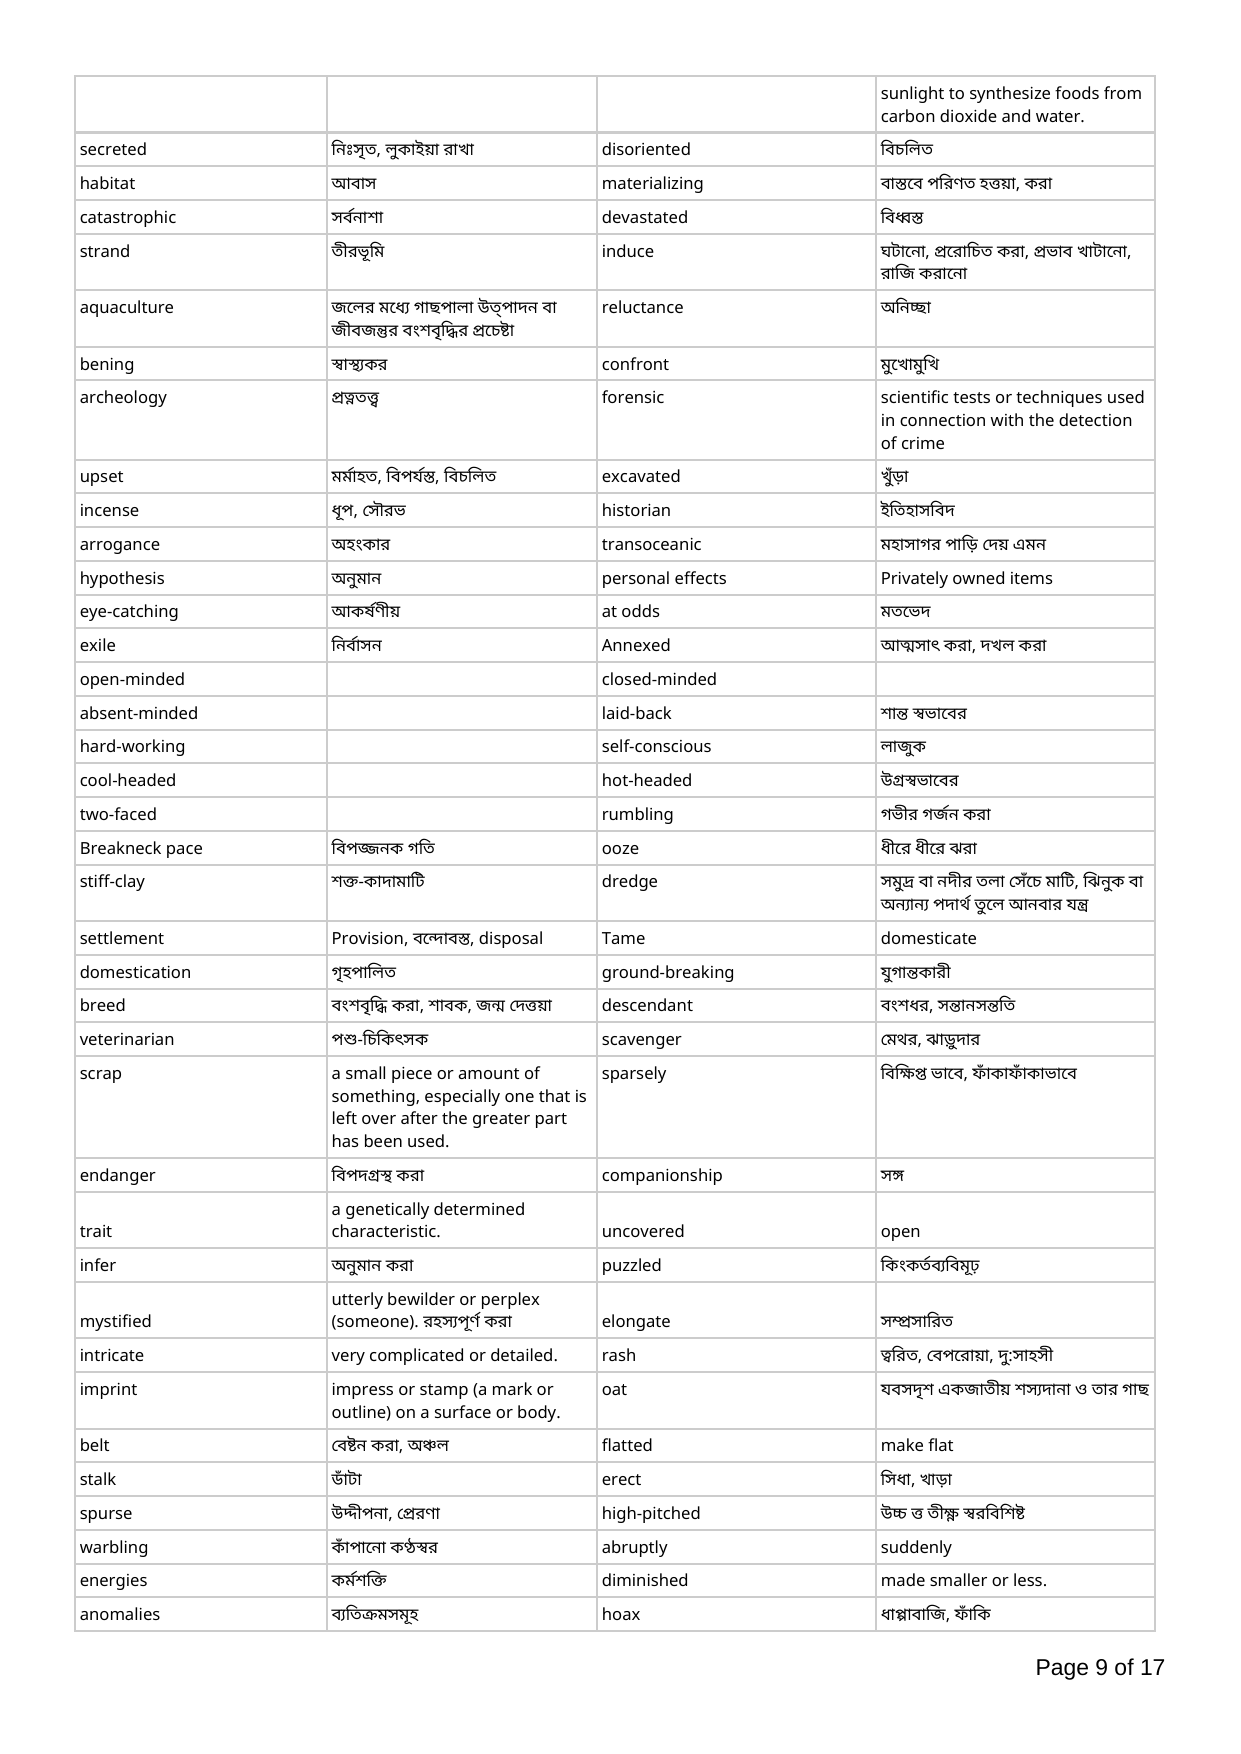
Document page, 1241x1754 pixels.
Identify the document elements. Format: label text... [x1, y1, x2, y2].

table_cell [76, 77, 326, 131]
table_cell upset [76, 461, 326, 492]
table_cell sparsely [598, 1057, 875, 1157]
table_cell breed [76, 990, 326, 1021]
table_cell a small piece or amount of something, especially one that is left over after the greater part has been used. [328, 1057, 596, 1157]
table_cell uncovered [598, 1193, 875, 1247]
table_cell ইতিহাসবিদ [877, 494, 1154, 526]
table_cell rash [598, 1339, 875, 1371]
table_cell bening [76, 348, 326, 379]
table_cell exile [76, 629, 326, 661]
table_cell rumbling [598, 798, 875, 830]
table_cell eye-catching [76, 596, 326, 627]
table_cell বংশবৃদ্ধি করা, শাবক, জন্ম দেত্তয়া [328, 990, 596, 1021]
table_cell [598, 77, 875, 131]
table_cell high-pitched [598, 1497, 875, 1529]
table_cell ধীরে ধীরে ঝরা [877, 832, 1154, 863]
table_cell ঘটানো, প্ররোচিত করা, প্রভাব খাটানো, রাজি করানো [877, 235, 1154, 289]
table_cell প্রত্নতত্ত্ব [328, 381, 596, 458]
table_cell উচ্চ ত্ত তীক্ষ্ণ স্বরবিশিষ্ট [877, 1497, 1154, 1529]
table_cell catastrophic [76, 201, 326, 233]
table_cell abruptly [598, 1531, 875, 1562]
table_cell Tame [598, 922, 875, 954]
table_cell stalk [76, 1463, 326, 1495]
table_cell strand [76, 235, 326, 289]
table_cell dredge [598, 866, 875, 920]
table_cell hoax [598, 1598, 875, 1630]
table_cell বিক্ষিপ্ত ভাবে, ফাঁকাফাঁকাভাবে [877, 1057, 1154, 1157]
table_cell Privately owned items [877, 562, 1154, 593]
table_cell আবাস [328, 167, 596, 199]
table_cell ত্বরিত, বেপরোয়া, দু:সাহসী [877, 1339, 1154, 1371]
table_cell a genetically determined characteristic. [328, 1193, 596, 1247]
table_cell make flat [877, 1430, 1154, 1461]
table_cell [328, 663, 596, 695]
table_cell laid-back [598, 697, 875, 728]
table_cell hypothesis [76, 562, 326, 593]
table_cell লাজুক [877, 731, 1154, 762]
table_cell two-faced [76, 798, 326, 830]
table_cell জলের মধ্যে গাছপালা উত্পাদন বা জীবজন্তুর বংশবৃদ্ধির প্রচেষ্টা [328, 291, 596, 346]
table_cell উদ্দীপনা, প্রেরণা [328, 1497, 596, 1529]
table_cell কর্মশক্তি [328, 1565, 596, 1596]
table_cell অহংকার [328, 528, 596, 560]
table_cell impress or stamp (a mark or outline) on a surface or body. [328, 1373, 596, 1427]
table_cell made smaller or less. [877, 1565, 1154, 1596]
table_cell তীরভূমি [328, 235, 596, 289]
table_cell devastated [598, 201, 875, 233]
table_cell কাঁপানো কণ্ঠস্বর [328, 1531, 596, 1562]
table_cell গভীর গর্জন করা [877, 798, 1154, 830]
table_cell খুঁড়া [877, 461, 1154, 492]
table_cell বিপজ্জনক গতি [328, 832, 596, 863]
table_cell আকর্ষণীয় [328, 596, 596, 627]
table_cell বেষ্টন করা, অঞ্চল [328, 1430, 596, 1461]
table_cell বাস্তবে পরিণত হত্তয়া, করা [877, 167, 1154, 199]
table_cell স্বাস্থ্যকর [328, 348, 596, 379]
table_cell utterly bewilder or perplex (someone). রহস্যপূর্ণ করা [328, 1283, 596, 1337]
table_cell [328, 77, 596, 131]
table_cell সিধা, খাড়া [877, 1463, 1154, 1495]
table_cell ব্যতিক্রমসমূহ [328, 1598, 596, 1630]
table_cell materializing [598, 167, 875, 199]
table_cell incense [76, 494, 326, 526]
table_cell অনুমান [328, 562, 596, 593]
table_cell endanger [76, 1159, 326, 1191]
table_cell excavated [598, 461, 875, 492]
table_cell শান্ত স্বভাবের [877, 697, 1154, 728]
table_cell Annexed [598, 629, 875, 661]
table_cell ডাঁটা [328, 1463, 596, 1495]
table_cell domesticate [877, 922, 1154, 954]
table_cell যুগান্তকারী [877, 956, 1154, 987]
table_cell মর্মাহত, বিপর্যস্ত, বিচলিত [328, 461, 596, 492]
table_cell confront [598, 348, 875, 379]
table_cell secreted [76, 134, 326, 165]
table_cell নির্বাসন [328, 629, 596, 661]
table_cell শক্ত-কাদামাটি [328, 866, 596, 920]
table_cell archeology [76, 381, 326, 458]
table_cell personal effects [598, 562, 875, 593]
table_cell hard-working [76, 731, 326, 762]
table_cell cool-headed [76, 764, 326, 796]
table_cell সঙ্গ [877, 1159, 1154, 1191]
table_cell absent-minded [76, 697, 326, 728]
table_cell veterinarian [76, 1023, 326, 1055]
table_cell পশু-চিকিৎসক [328, 1023, 596, 1055]
table_cell at odds [598, 596, 875, 627]
table_cell domestication [76, 956, 326, 987]
table_cell open [877, 1193, 1154, 1247]
table_cell disoriented [598, 134, 875, 165]
table_cell সম্প্রসারিত [877, 1283, 1154, 1337]
table_cell বিধ্বস্ত [877, 201, 1154, 233]
table_cell আত্মসাৎ করা, দখল করা [877, 629, 1154, 661]
table_cell open-minded [76, 663, 326, 695]
table_cell অনিচ্ছা [877, 291, 1154, 346]
table_cell erect [598, 1463, 875, 1495]
table_cell উগ্রস্বভাবের [877, 764, 1154, 796]
table_cell elongate [598, 1283, 875, 1337]
table_cell habitat [76, 167, 326, 199]
table_cell গৃহপালিত [328, 956, 596, 987]
table_cell self-conscious [598, 731, 875, 762]
table_cell trait [76, 1193, 326, 1247]
table_cell মহাসাগর পাড়ি দেয় এমন [877, 528, 1154, 560]
table_cell imprint [76, 1373, 326, 1427]
table_cell scavenger [598, 1023, 875, 1055]
table_cell historian [598, 494, 875, 526]
table_cell sunlight to synthesize foods from carbon dioxide and water. [877, 77, 1154, 131]
table_cell energies [76, 1565, 326, 1596]
table_cell reluctance [598, 291, 875, 346]
table_cell closed-minded [598, 663, 875, 695]
table_cell Breakneck pace [76, 832, 326, 863]
table_cell মেথর, ঝাড়ুদার [877, 1023, 1154, 1055]
table_cell [328, 731, 596, 762]
table_cell anomalies [76, 1598, 326, 1630]
table_cell spurse [76, 1497, 326, 1529]
table_cell [328, 798, 596, 830]
table_cell settlement [76, 922, 326, 954]
table_cell very complicated or detailed. [328, 1339, 596, 1371]
table_cell scientific tests or techniques used in connection with the detection of crime [877, 381, 1154, 458]
table_cell ground-breaking [598, 956, 875, 987]
table_cell warbling [76, 1531, 326, 1562]
table_cell [328, 697, 596, 728]
table_cell ধাপ্পাবাজি, ফাঁকি [877, 1598, 1154, 1630]
table_cell সর্বনাশা [328, 201, 596, 233]
table_cell Provision, বন্দোবস্ত, disposal [328, 922, 596, 954]
table_cell transoceanic [598, 528, 875, 560]
table_cell [328, 764, 596, 796]
table_cell arrogance [76, 528, 326, 560]
table_cell বিপদগ্রস্থ করা [328, 1159, 596, 1191]
table_cell মুখোমুখি [877, 348, 1154, 379]
table_cell stiff-clay [76, 866, 326, 920]
table_cell descendant [598, 990, 875, 1021]
table_cell belt [76, 1430, 326, 1461]
table_cell mystified [76, 1283, 326, 1337]
table_cell diminished [598, 1565, 875, 1596]
table_cell flatted [598, 1430, 875, 1461]
table_cell বংশধর, সন্তানসন্ততি [877, 990, 1154, 1021]
table_cell ooze [598, 832, 875, 863]
table_cell নিঃসৃত, লুকাইয়া রাখা [328, 134, 596, 165]
table_cell অনুমান করা [328, 1249, 596, 1281]
table_cell ধূপ, সৌরভ [328, 494, 596, 526]
table_cell scrap [76, 1057, 326, 1157]
table_cell suddenly [877, 1531, 1154, 1562]
table_cell সমুদ্র বা নদীর তলা সেঁচে মাটি, ঝিনুক বা অন্যান্য পদার্থ তুলে আনবার যন্ত্র [877, 866, 1154, 920]
table_cell companionship [598, 1159, 875, 1191]
table_cell কিংকর্তব্যবিমূঢ় [877, 1249, 1154, 1281]
table_cell puzzled [598, 1249, 875, 1281]
table_cell মতভেদ [877, 596, 1154, 627]
table_cell forensic [598, 381, 875, 458]
table_cell [877, 663, 1154, 695]
table_cell induce [598, 235, 875, 289]
table_cell hot-headed [598, 764, 875, 796]
table_cell intricate [76, 1339, 326, 1371]
table_cell oat [598, 1373, 875, 1427]
table_cell যবসদৃশ একজাতীয় শস্যদানা ও তার গাছ [877, 1373, 1154, 1427]
table_cell infer [76, 1249, 326, 1281]
table_cell বিচলিত [877, 134, 1154, 165]
table_cell aquaculture [76, 291, 326, 346]
